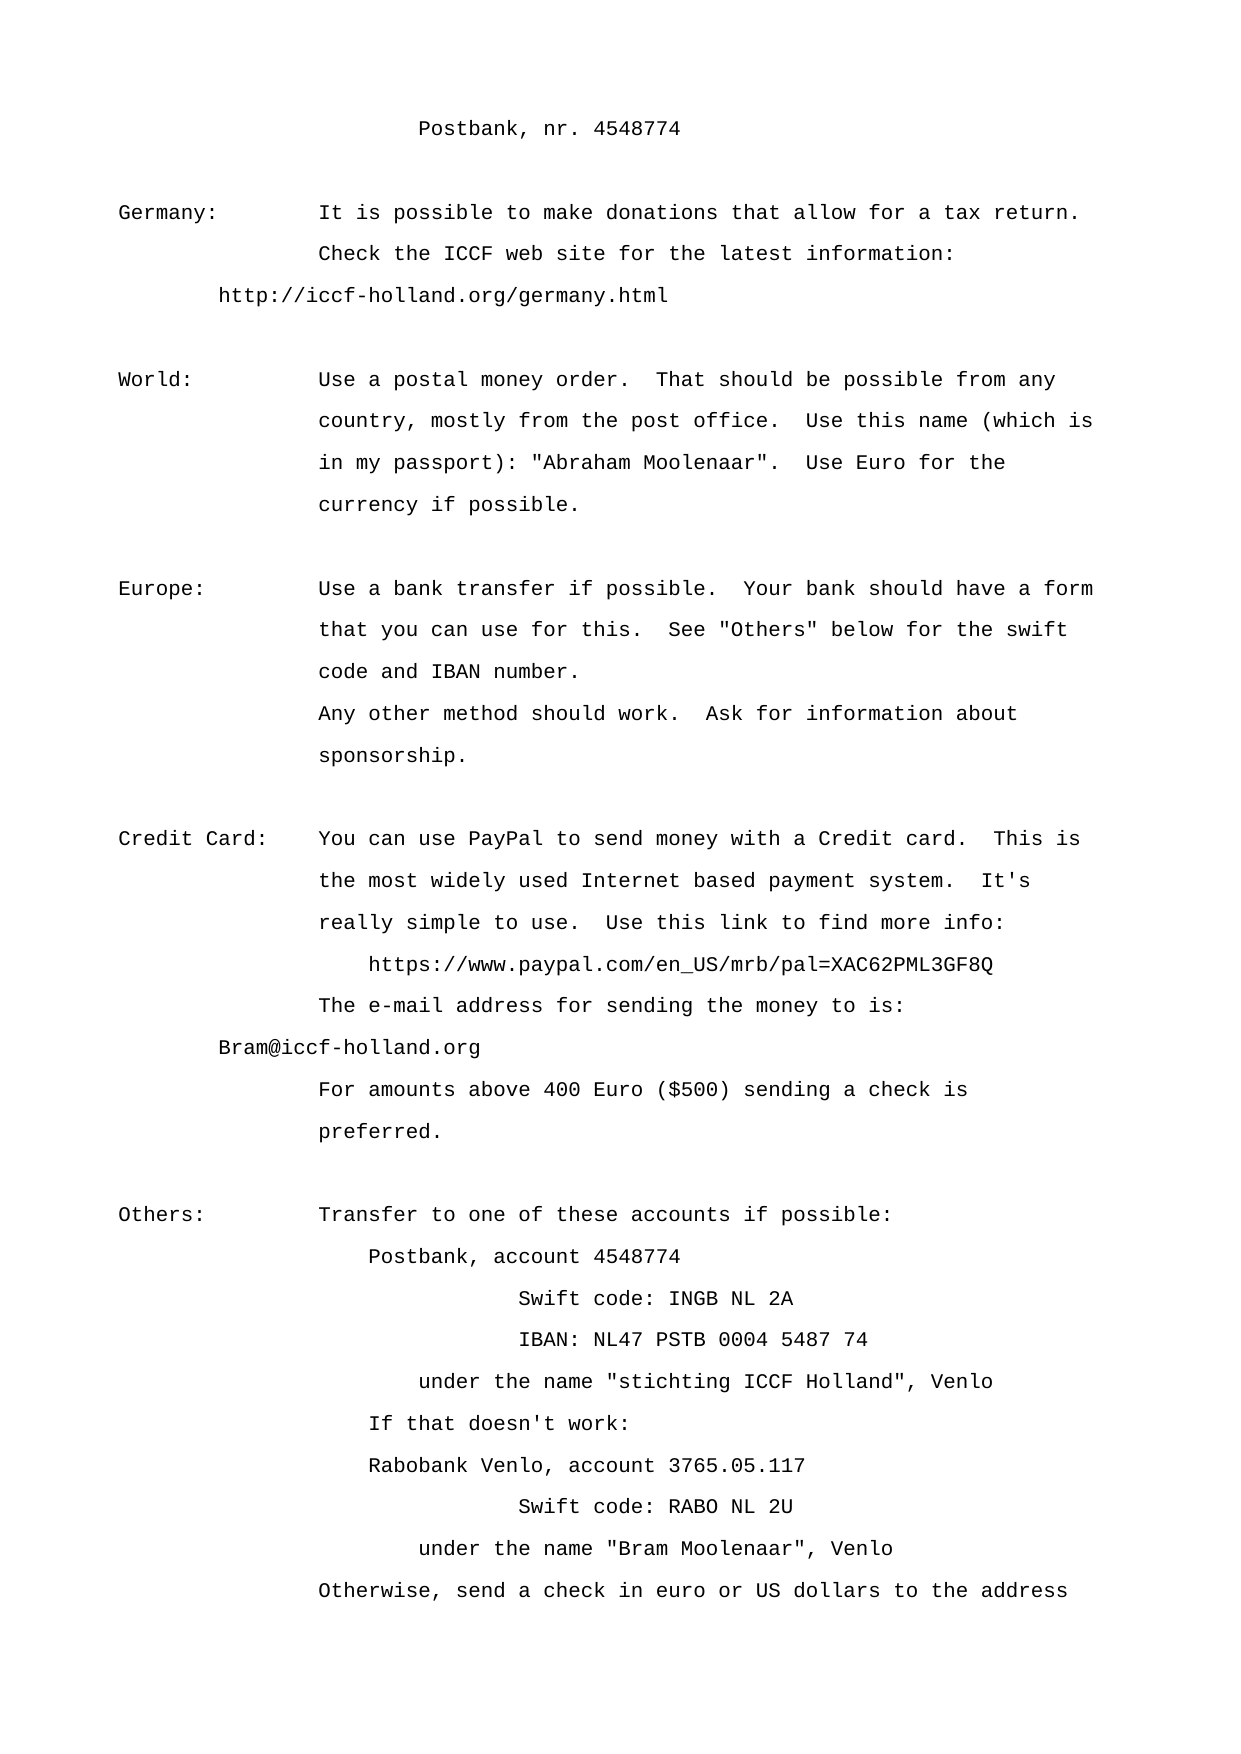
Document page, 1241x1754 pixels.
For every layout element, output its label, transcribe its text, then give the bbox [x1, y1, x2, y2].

text Postbank, account 4548774 [118, 1246, 1122, 1269]
text Check the ICCF web site for the latest information: [118, 243, 1122, 267]
text Rabobank Venlo, account 3765.05.117 [118, 1455, 1122, 1478]
text If that doesn't work: [118, 1413, 1122, 1437]
text Swift code: INGB NL 2A [118, 1288, 1122, 1311]
text https://www.paypal.com/en_US/mrb/pal=XAC62PML3GF8Q [118, 953, 1122, 977]
text Europe: Use a bank transfer if possible. Your bank should have a form [118, 578, 1122, 601]
text Credit Card: You can use PayPal to send money with a Credit card. This is [118, 828, 1122, 852]
text Swift code: RABO NL 2U [118, 1497, 1122, 1520]
text Bram@iccf-holland.org [118, 1037, 1122, 1061]
text under the name "stichting ICCF Holland", Venlo [118, 1371, 1122, 1395]
text Postbank, nr. 4548774 [118, 118, 1122, 142]
text Otherwise, send a check in euro or US dollars to the address [118, 1580, 1122, 1604]
text Germany: It is possible to make donations that allow for a tax return. [118, 202, 1122, 225]
text really simple to use. Use this link to find more info: [118, 912, 1122, 935]
text that you can use for this. See "Others" below for the swift [118, 619, 1122, 643]
text currency if possible. [118, 494, 1122, 518]
text preferred. [118, 1121, 1122, 1144]
text the most widely used Internet based payment system. It's [118, 870, 1122, 894]
text For amounts above 400 Euro ($500) sending a check is [118, 1079, 1122, 1102]
text in my passport): "Abraham Moolenaar". Use Euro for the [118, 452, 1122, 476]
text under the name "Bram Moolenaar", Venlo [118, 1538, 1122, 1562]
text IBAN: NL47 PSTB 0004 5487 74 [118, 1329, 1122, 1353]
text country, mostly from the post office. Use this name (which is [118, 411, 1122, 434]
text code and IBAN number. [118, 661, 1122, 685]
text Any other method should work. Ask for information about [118, 703, 1122, 727]
text sponsorship. [118, 745, 1122, 768]
text http://iccf-holland.org/germany.html [118, 285, 1122, 309]
text World: Use a postal money order. That should be possible from any [118, 369, 1122, 392]
text The e-mail address for sending the money to is: [118, 995, 1122, 1019]
text Others: Transfer to one of these accounts if possible: [118, 1204, 1122, 1228]
